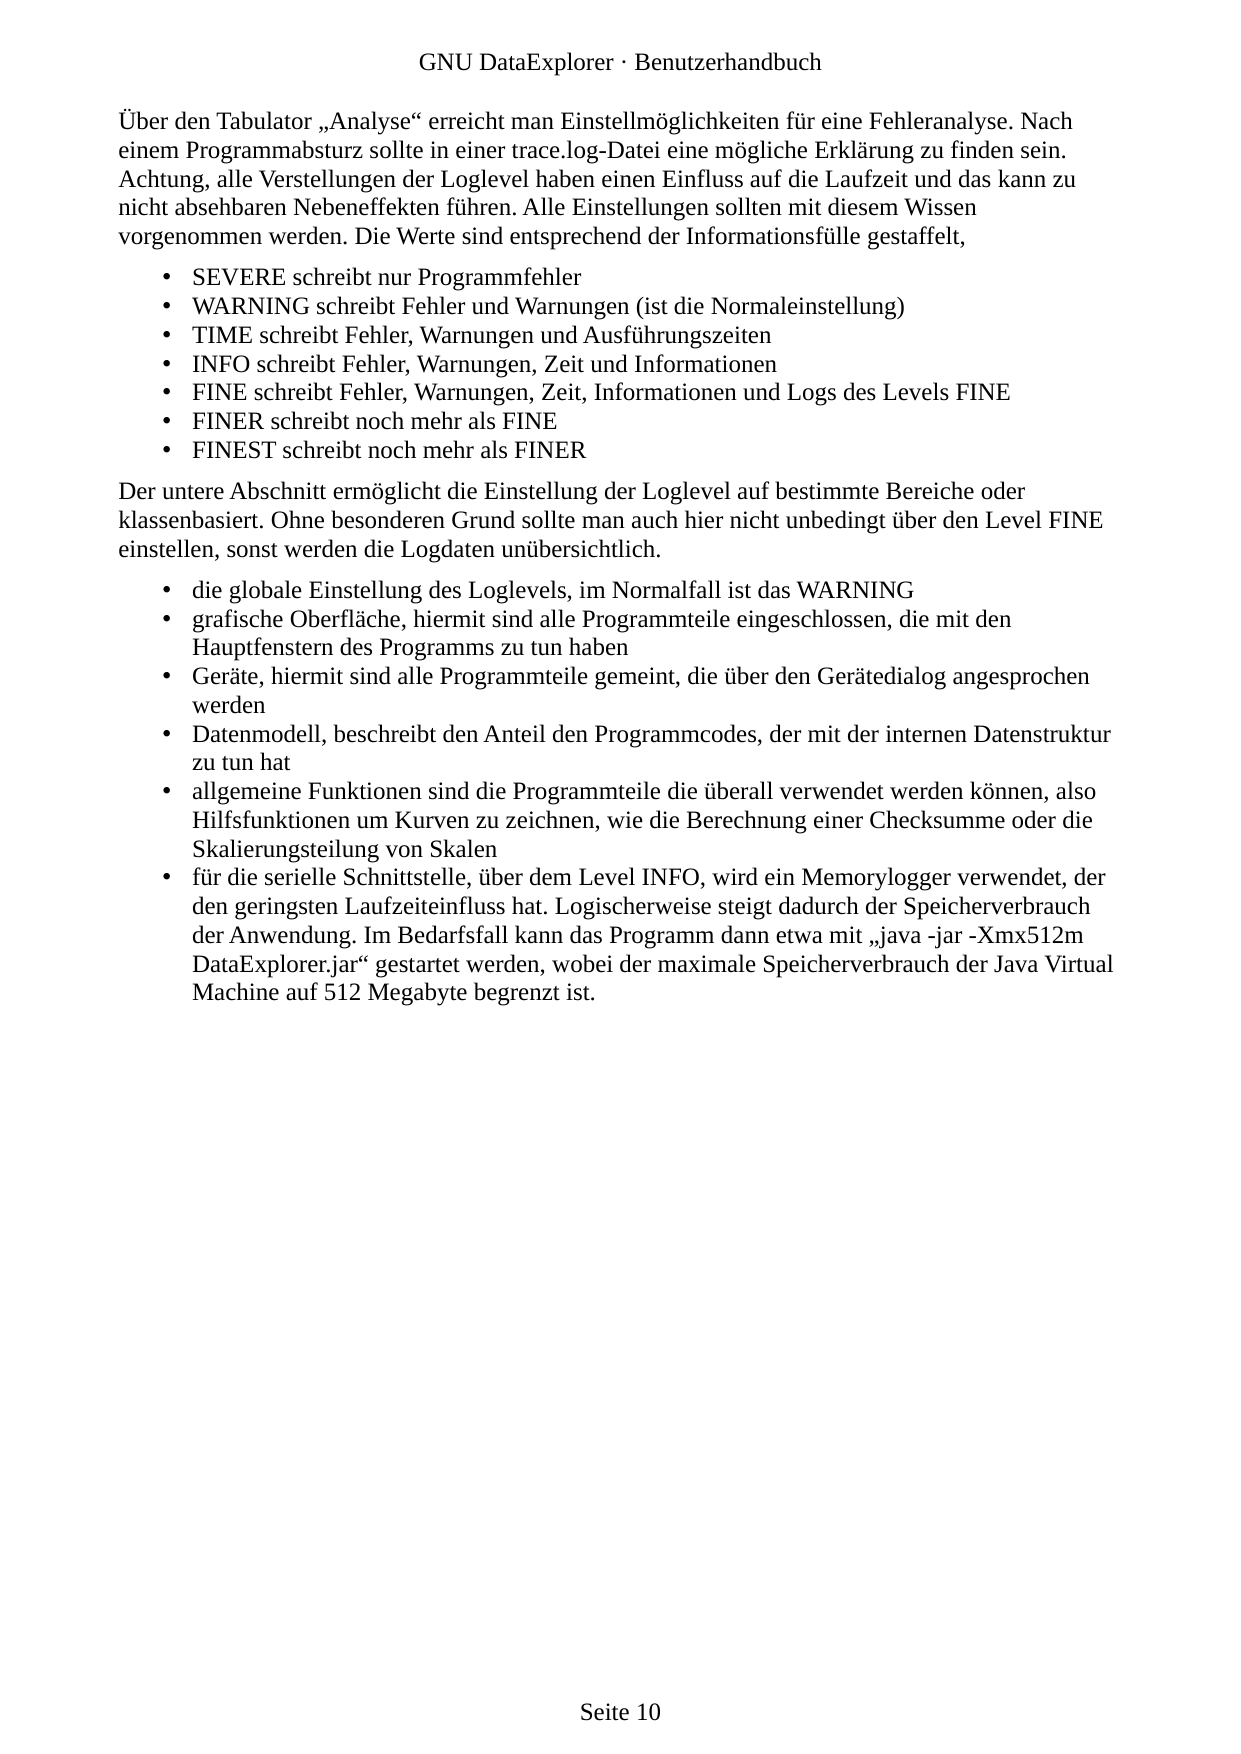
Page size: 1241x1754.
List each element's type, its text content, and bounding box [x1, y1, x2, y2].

list grafische Oberfläche, hiermit sind alle Programmteile eingeschlossen, die mit den Hauptfenstern des Programms zu tun haben [162, 604, 1122, 661]
list FINER schreibt noch mehr als FINE [162, 406, 1122, 435]
list TIME schreibt Fehler, Warnungen und Ausführungszeiten [162, 320, 1122, 349]
list SEVERE schreibt nur Programmfehler [162, 262, 1122, 291]
list FINEST schreibt noch mehr als FINER [162, 435, 1122, 464]
list die globale Einstellung des Loglevels, im Normalfall ist das WARNING [162, 575, 1122, 604]
list FINE schreibt Fehler, Warnungen, Zeit, Informationen und Logs des Levels FINE [162, 377, 1122, 406]
list allgemeine Funktionen sind die Programmteile die überall verwendet werden können, also Hilfsfunktionen um Kurven zu zeichnen, wie die Berechnung einer Checksumme oder die Skalierungsteilung von Skalen [162, 776, 1122, 862]
list Datenmodell, beschreibt den Anteil den Programmcodes, der mit der internen Datenstruktur zu tun hat [162, 719, 1122, 776]
text Über den Tabulator „Analyse“ erreicht man Einstellmöglichkeiten für eine Fehleranalyse. Nach einem Programmabsturz sollte in einer trace.log-Datei eine mögliche Erklärung zu finden sein. Achtung, alle Verstellungen der Loglevel haben einen Einfluss auf die Laufzeit und das kann zu nicht absehbaren Nebeneffekten führen. Alle Einstellungen sollten mit diesem Wissen vorgenommen werden. Die Werte sind entsprechend der Informationsfülle gestaffelt, [118, 106, 1122, 250]
text Der untere Abschnitt ermöglicht die Einstellung der Loglevel auf bestimmte Bereiche oder klassenbasiert. Ohne besonderen Grund sollte man auch hier nicht unbedingt über den Level FINE einstellen, sonst werden die Logdaten unübersichtlich. [118, 476, 1122, 562]
list für die serielle Schnittstelle, über dem Level INFO, wird ein Memorylogger verwendet, der den geringsten Laufzeiteinfluss hat. Logischerweise steigt dadurch der Speicherverbrauch der Anwendung. Im Bedarfsfall kann das Programm dann etwa mit „java -jar -Xmx512m DataExplorer.jar“ gestartet werden, wobei der maximale Speicherverbrauch der Java Virtual Machine auf 512 Megabyte begrenzt ist. [162, 862, 1122, 1006]
list Geräte, hiermit sind alle Programmteile gemeint, die über den Gerätedialog angesprochen werden [162, 661, 1122, 719]
list WARNING schreibt Fehler und Warnungen (ist die Normaleinstellung) [162, 291, 1122, 320]
list INFO schreibt Fehler, Warnungen, Zeit und Informationen [162, 349, 1122, 377]
